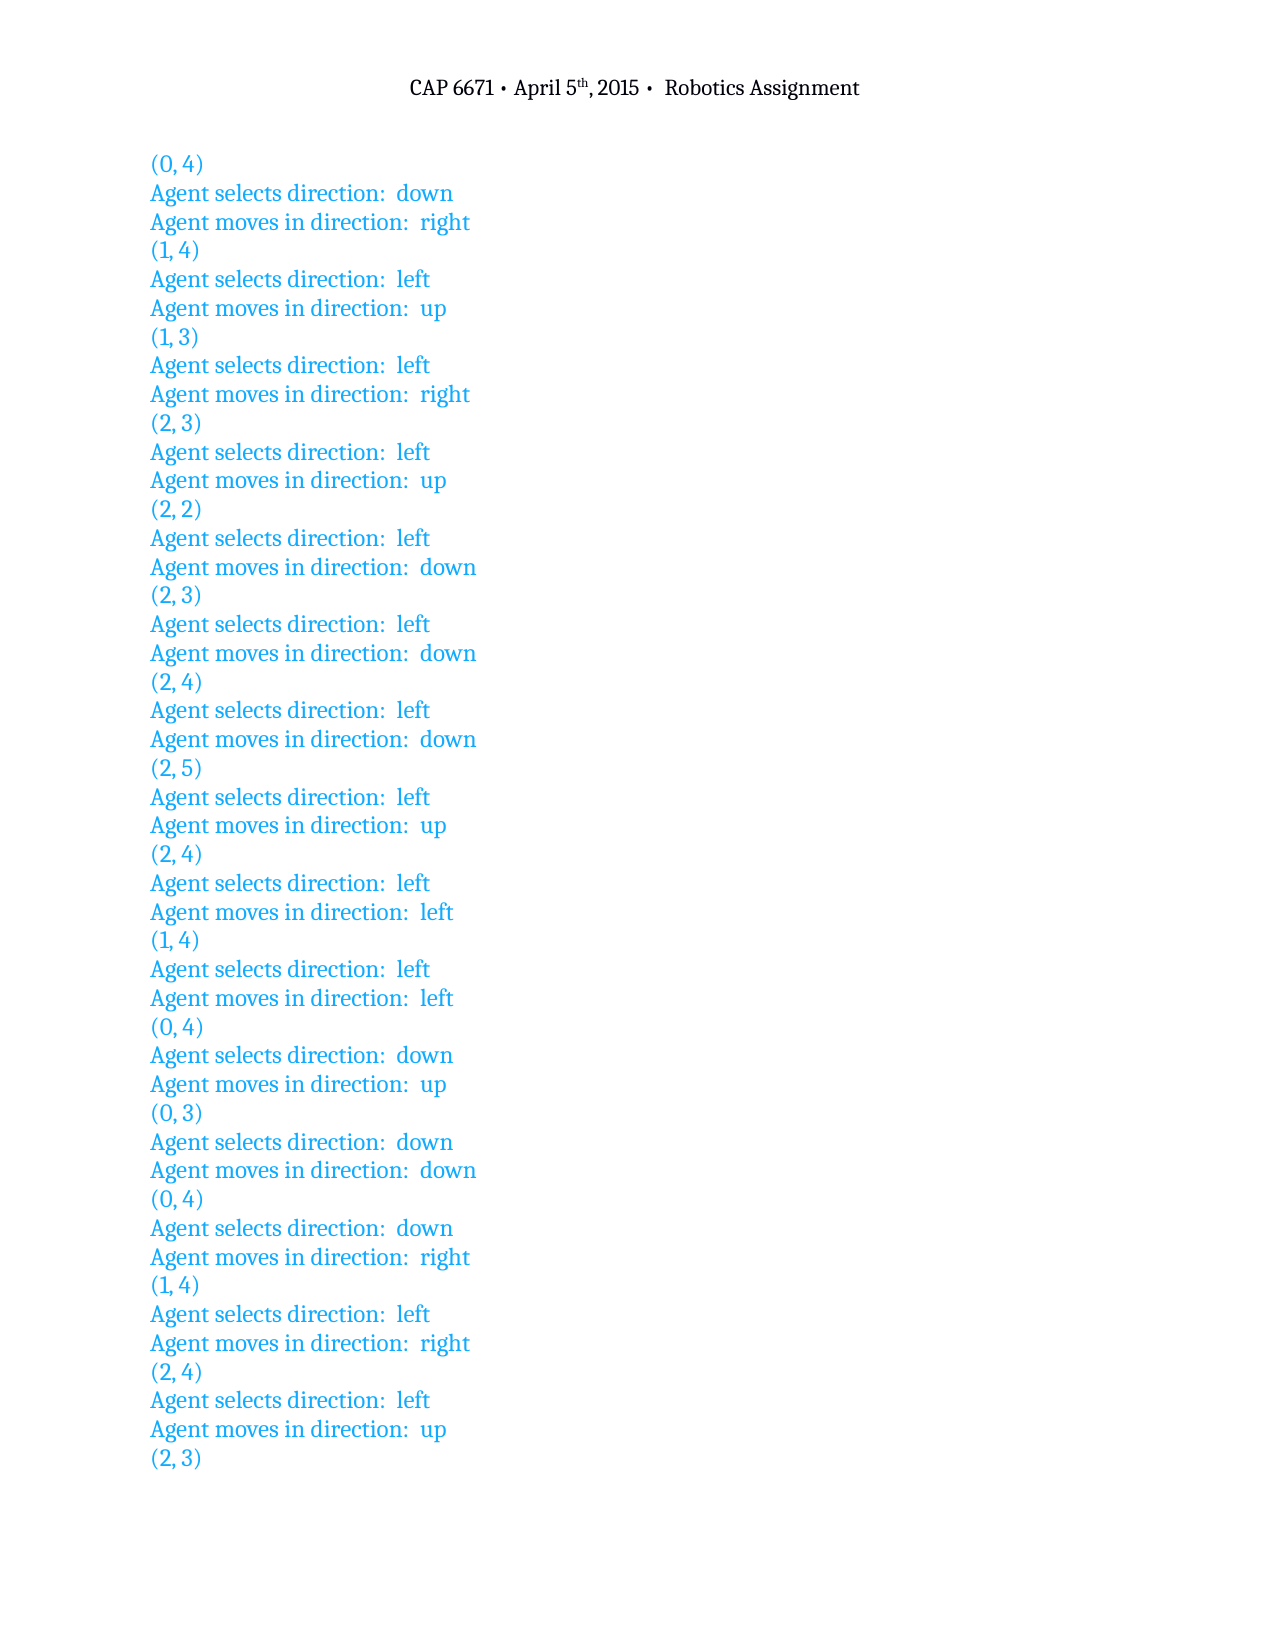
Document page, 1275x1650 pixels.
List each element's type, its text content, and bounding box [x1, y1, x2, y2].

text Agent selects direction: down [150, 1127, 1125, 1156]
text (2, 3) [150, 581, 1125, 610]
text Agent selects direction: left [150, 869, 1125, 897]
text Agent moves in direction: up [150, 466, 1125, 495]
text Agent moves in direction: up [150, 1070, 1125, 1099]
text Agent selects direction: left [150, 782, 1125, 811]
text Agent moves in direction: down [150, 552, 1125, 581]
text Agent moves in direction: left [150, 984, 1125, 1012]
text Agent selects direction: left [150, 955, 1125, 984]
text Agent moves in direction: up [150, 811, 1125, 840]
text (1, 3) [150, 322, 1125, 351]
text (2, 4) [150, 1357, 1125, 1386]
text Agent moves in direction: right [150, 207, 1125, 236]
text Agent moves in direction: right [150, 1242, 1125, 1271]
text Agent selects direction: left [150, 696, 1125, 725]
text Agent moves in direction: down [150, 725, 1125, 754]
text Agent selects direction: down [150, 179, 1125, 207]
text (1, 4) [150, 1271, 1125, 1300]
text Agent moves in direction: down [150, 639, 1125, 667]
text Agent moves in direction: left [150, 897, 1125, 926]
text Agent moves in direction: up [150, 294, 1125, 322]
text (0, 4) [150, 150, 1125, 179]
text Agent selects direction: left [150, 1386, 1125, 1415]
text (0, 4) [150, 1185, 1125, 1214]
text (1, 4) [150, 236, 1125, 265]
text (2, 3) [150, 1444, 1125, 1472]
text (2, 2) [150, 495, 1125, 524]
text Agent moves in direction: right [150, 1329, 1125, 1357]
text (1, 4) [150, 926, 1125, 955]
text (0, 4) [150, 1012, 1125, 1041]
text Agent moves in direction: up [150, 1415, 1125, 1444]
text (2, 4) [150, 667, 1125, 696]
text Agent selects direction: left [150, 610, 1125, 639]
text Agent selects direction: left [150, 265, 1125, 294]
text Agent selects direction: down [150, 1041, 1125, 1070]
text (2, 3) [150, 409, 1125, 437]
text (2, 4) [150, 840, 1125, 869]
text Agent selects direction: left [150, 351, 1125, 380]
text Agent selects direction: left [150, 437, 1125, 466]
text Agent moves in direction: right [150, 380, 1125, 409]
text Agent moves in direction: down [150, 1156, 1125, 1185]
text (0, 3) [150, 1099, 1125, 1127]
text Agent selects direction: down [150, 1214, 1125, 1242]
text Agent selects direction: left [150, 1300, 1125, 1329]
text (2, 5) [150, 754, 1125, 782]
text Agent selects direction: left [150, 524, 1125, 552]
